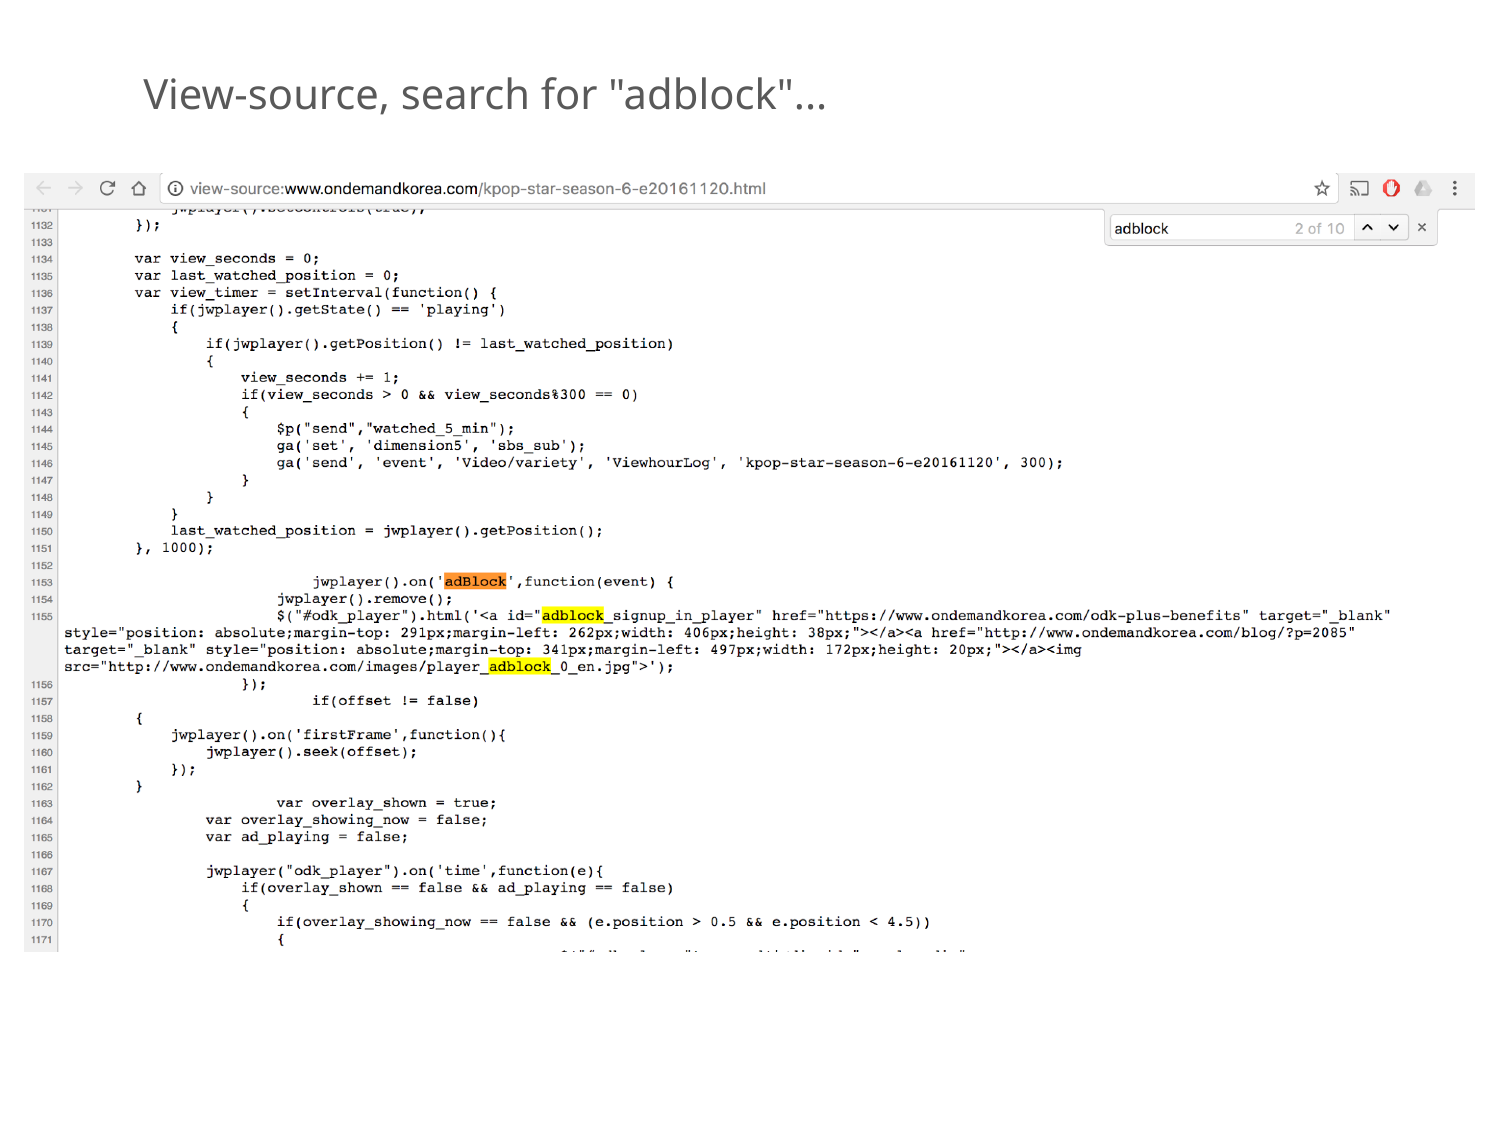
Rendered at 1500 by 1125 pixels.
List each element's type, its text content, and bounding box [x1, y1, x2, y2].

picture [24, 173, 1475, 952]
list View-source, search for "adblock"... [128, 45, 1372, 146]
